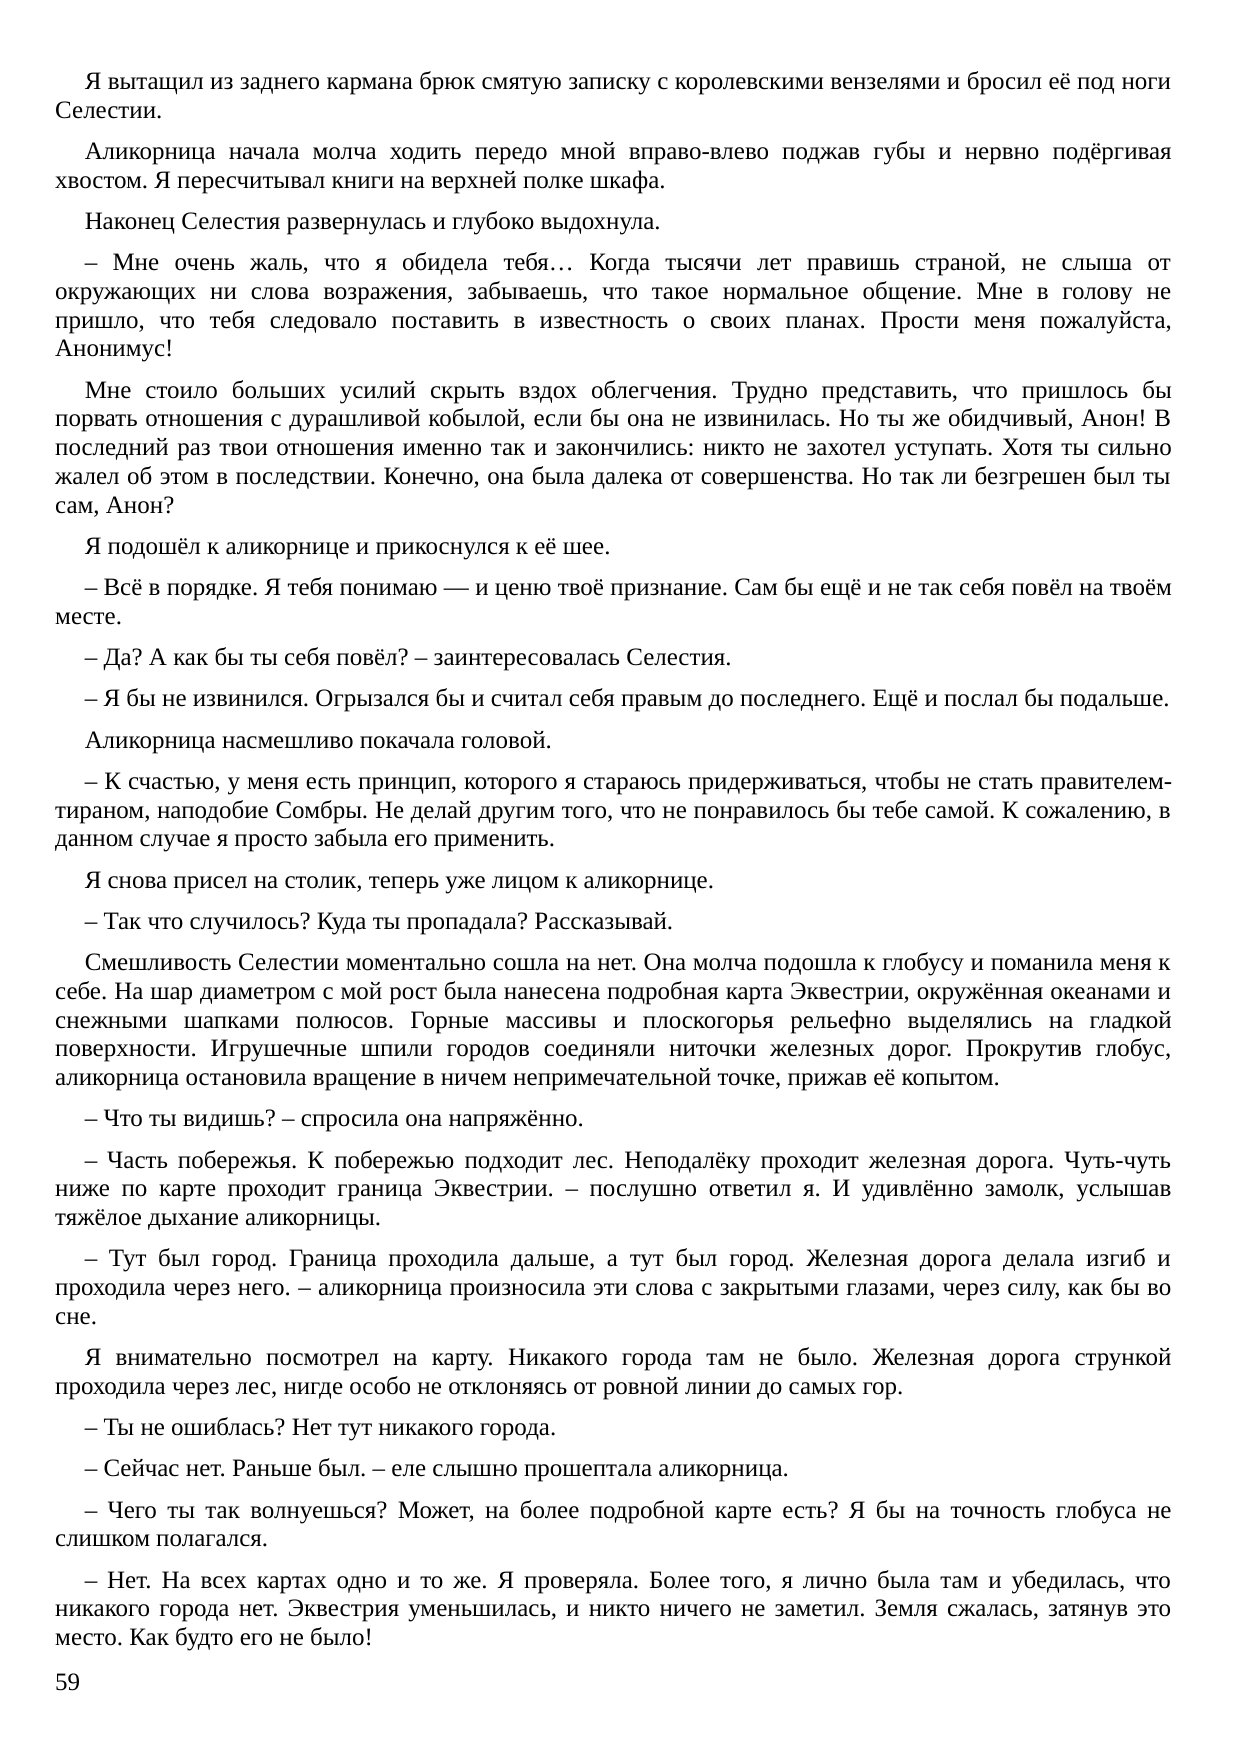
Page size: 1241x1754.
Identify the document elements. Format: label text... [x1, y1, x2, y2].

text – Мне очень жаль, что я обидела тебя… Когда тысячи лет правишь страной, не слыша от окружающих ни слова возражения, забываешь, что такое нормальное общение. Мне в голову не пришло, что тебя следовало поставить в известность о своих планах. Прости меня пожалуйста, Анонимус! [55, 247, 1173, 362]
text – Всё в порядке. Я тебя понимаю — и ценю твоё признание. Сам бы ещё и не так себя повёл на твоём месте. [55, 572, 1173, 630]
text – К счастью, у меня есть принцип, которого я стараюсь придерживаться, чтобы не стать правителем-тираном, наподобие Сомбры. Не делай другим того, что не понравилось бы тебе самой. К сожалению, в данном случае я просто забыла его применить. [55, 766, 1173, 852]
text – Сейчас нет. Раньше был. – еле слышно прошептала аликорница. [55, 1453, 1173, 1482]
text – Да? А как бы ты себя повёл? – заинтересовалась Селестия. [55, 642, 1173, 671]
text – Часть побережья. К побережью подходит лес. Неподалёку проходит железная дорога. Чуть-чуть ниже по карте проходит граница Эквестрии. – послушно ответил я. И удивлённо замолк, услышав тяжёлое дыхание аликорницы. [55, 1145, 1173, 1231]
text – Что ты видишь? – спросила она напряжённо. [55, 1103, 1173, 1132]
text Смешливость Селестии моментально сошла на нет. Она молча подошла к глобусу и поманила меня к себе. На шар диаметром с мой рост была нанесена подробная карта Эквестрии, окружённая океанами и снежными шапками полюсов. Горные массивы и плоскогорья рельефно выделялись на гладкой поверхности. Игрушечные шпили городов соединяли ниточки железных дорог. Прокрутив глобус, аликорница остановила вращение в ничем непримечательной точке, прижав её копытом. [55, 947, 1173, 1091]
text Мне стоило больших усилий скрыть вздох облегчения. Трудно представить, что пришлось бы порвать отношения с дурашливой кобылой, если бы она не извинилась. Но ты же обидчивый, Анон! В последний раз твои отношения именно так и закончились: никто не захотел уступать. Хотя ты сильно жалел об этом в последствии. Конечно, она была далека от совершенства. Но так ли безгрешен был ты сам, Анон? [55, 375, 1173, 518]
text Аликорница насмешливо покачала головой. [55, 725, 1173, 753]
text – Чего ты так волнуешься? Может, на более подробной карте есть? Я бы на точность глобуса не слишком полагался. [55, 1495, 1173, 1552]
text Я внимательно посмотрел на карту. Никакого города там не было. Железная дорога стрункой проходила через лес, нигде особо не отклоняясь от ровной линии до самых гор. [55, 1342, 1173, 1400]
text Аликорница начала молча ходить передо мной вправо-влево поджав губы и нервно подёргивая хвостом. Я пересчитывал книги на верхней полке шкафа. [55, 136, 1173, 193]
text – Так что случилось? Куда ты пропадала? Рассказывай. [55, 906, 1173, 935]
text – Я бы не извинился. Огрызался бы и считал себя правым до последнего. Ещё и послал бы подальше. [55, 683, 1173, 712]
text – Ты не ошиблась? Нет тут никакого города. [55, 1412, 1173, 1441]
text Я подошёл к аликорнице и прикоснулся к её шее. [55, 531, 1173, 560]
text Я снова присел на столик, теперь уже лицом к аликорнице. [55, 865, 1173, 893]
text Я вытащил из заднего кармана брюк смятую записку с королевскими вензелями и бросил её под ноги Селестии. [55, 66, 1173, 123]
text – Нет. На всех картах одно и то же. Я проверяла. Более того, я лично была там и убедилась, что никакого города нет. Эквестрия уменьшилась, и никто ничего не заметил. Земля сжалась, затянув это место. Как будто его не было! [55, 1565, 1173, 1651]
text Наконец Селестия развернулась и глубоко выдохнула. [55, 206, 1173, 235]
text – Тут был город. Граница проходила дальше, а тут был город. Железная дорога делала изгиб и проходила через него. – аликорница произносила эти слова с закрытыми глазами, через силу, как бы во сне. [55, 1243, 1173, 1330]
